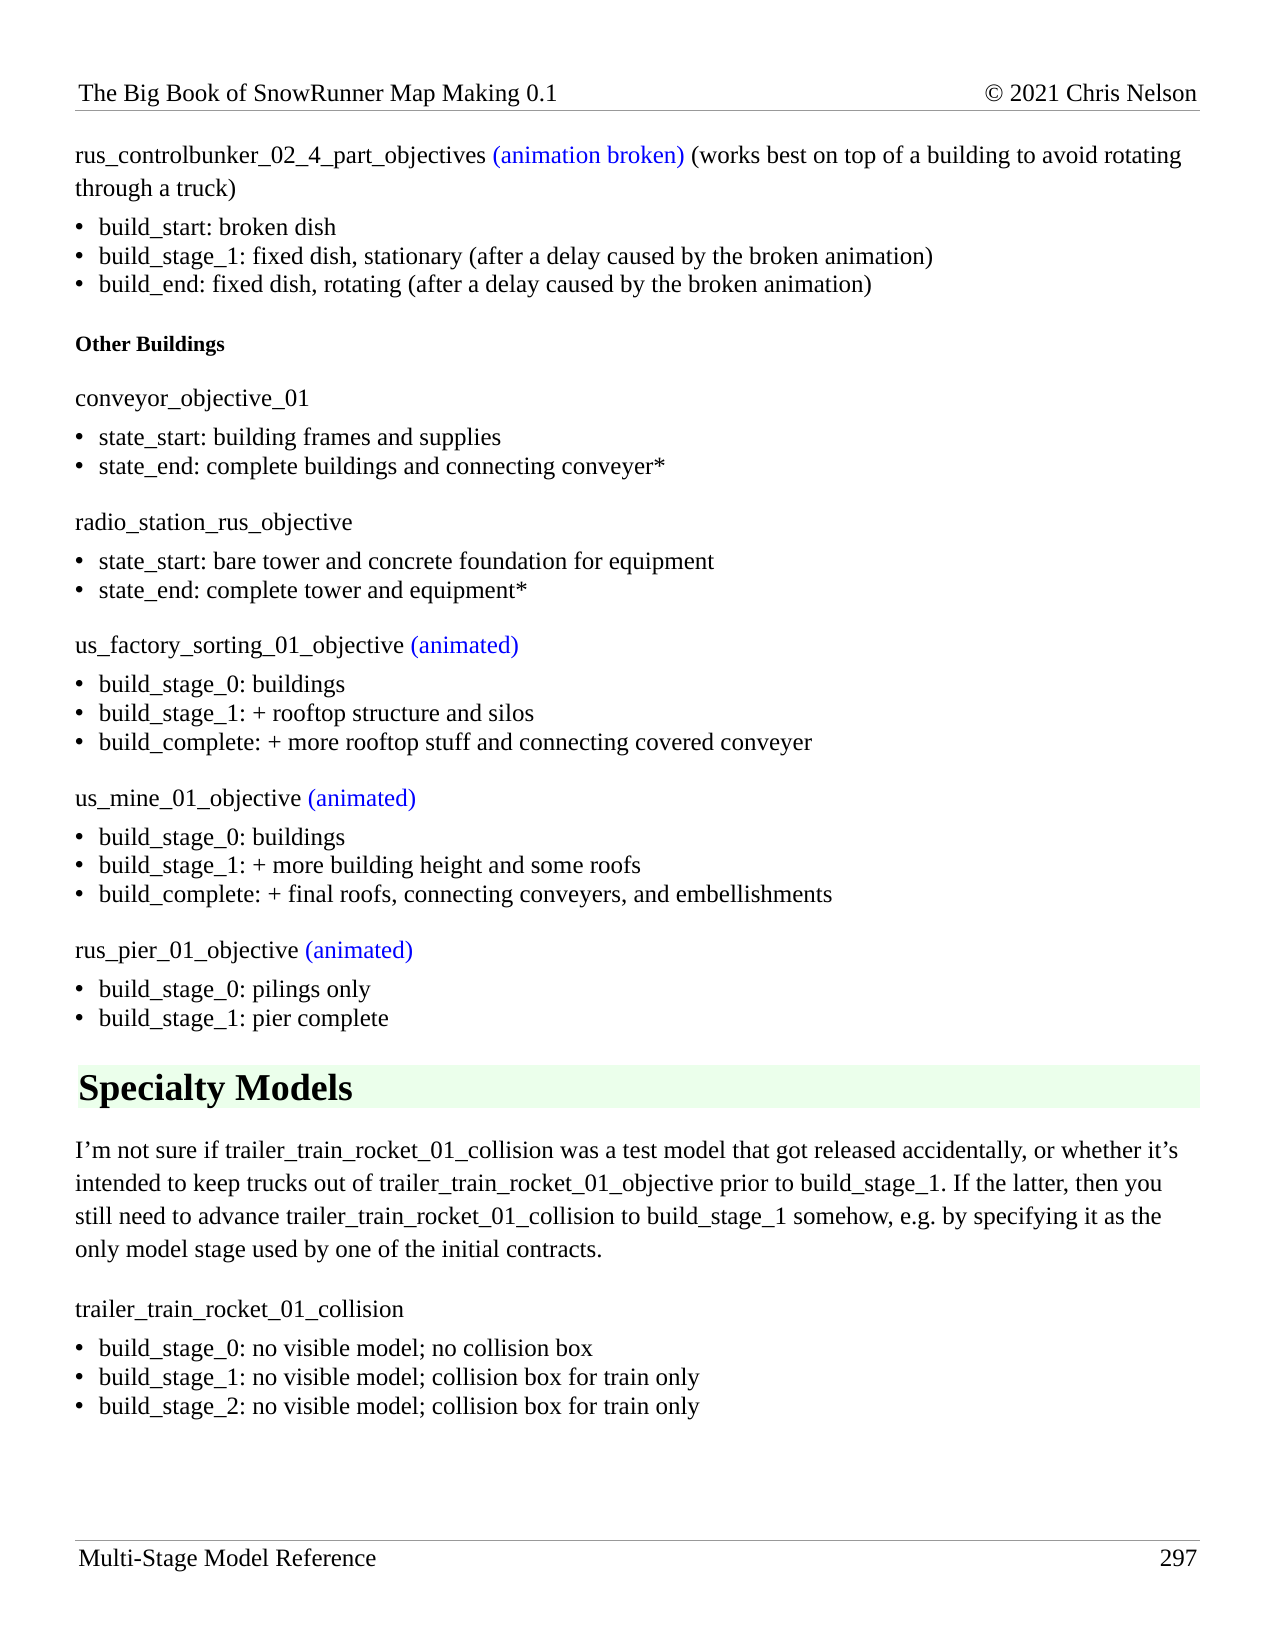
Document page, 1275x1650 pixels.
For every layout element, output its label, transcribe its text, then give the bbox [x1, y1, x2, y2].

list state_start: bare tower and concrete foundation for equipment [75, 546, 1200, 575]
list build_stage_0: buildings [75, 822, 1200, 851]
list build_complete: + more rooftop stuff and connecting covered conveyer [75, 727, 1200, 756]
subtitle us_factory_sorting_01_objective (animated) [75, 631, 1200, 659]
list state_end: complete tower and equipment* [75, 575, 1200, 603]
subtitle Specialty Models [78, 1065, 1200, 1108]
list state_start: building frames and supplies [75, 422, 1200, 451]
subtitle rus_pier_01_objective (animated) [75, 935, 1200, 964]
list build_stage_2: no visible model; collision box for train only [75, 1391, 1200, 1420]
list build_complete: + final roofs, connecting conveyers, and embellishments [75, 879, 1200, 908]
list build_stage_0: no visible model; no collision box [75, 1333, 1200, 1362]
list build_stage_1: pier complete [75, 1003, 1200, 1032]
list build_end: fixed dish, rotating (after a delay caused by the broken animation) [75, 269, 1200, 298]
subtitle rus_controlbunker_02_4_part_objectives (animation broken) (works best on top of a building to avoid rotating through a truck) [75, 140, 1200, 202]
subtitle conveyor_objective_01 [75, 383, 1200, 412]
text I’m not sure if trailer_train_rocket_01_collision was a test model that got released accidentally, or whether it’s intended to keep trucks out of trailer_train_rocket_01_objective prior to build_stage_1. If the latter, then you still need to advance trailer_train_rocket_01_collision to build_stage_1 somehow, e.g. by specifying it as the only model stage used by one of the initial contracts. [75, 1135, 1200, 1263]
list build_stage_0: pilings only [75, 974, 1200, 1003]
subtitle trailer_train_rocket_01_collision [75, 1294, 1200, 1323]
list build_stage_0: buildings [75, 669, 1200, 698]
list build_start: broken dish [75, 212, 1200, 241]
subtitle Other Buildings [75, 331, 1200, 356]
list state_end: complete buildings and connecting conveyer* [75, 451, 1200, 480]
subtitle us_mine_01_objective (animated) [75, 783, 1200, 812]
list build_stage_1: + more building height and some roofs [75, 851, 1200, 879]
list build_stage_1: fixed dish, stationary (after a delay caused by the broken animation) [75, 241, 1200, 269]
list build_stage_1: no visible model; collision box for train only [75, 1362, 1200, 1391]
subtitle radio_station_rus_objective [75, 507, 1200, 536]
list build_stage_1: + rooftop structure and silos [75, 698, 1200, 727]
